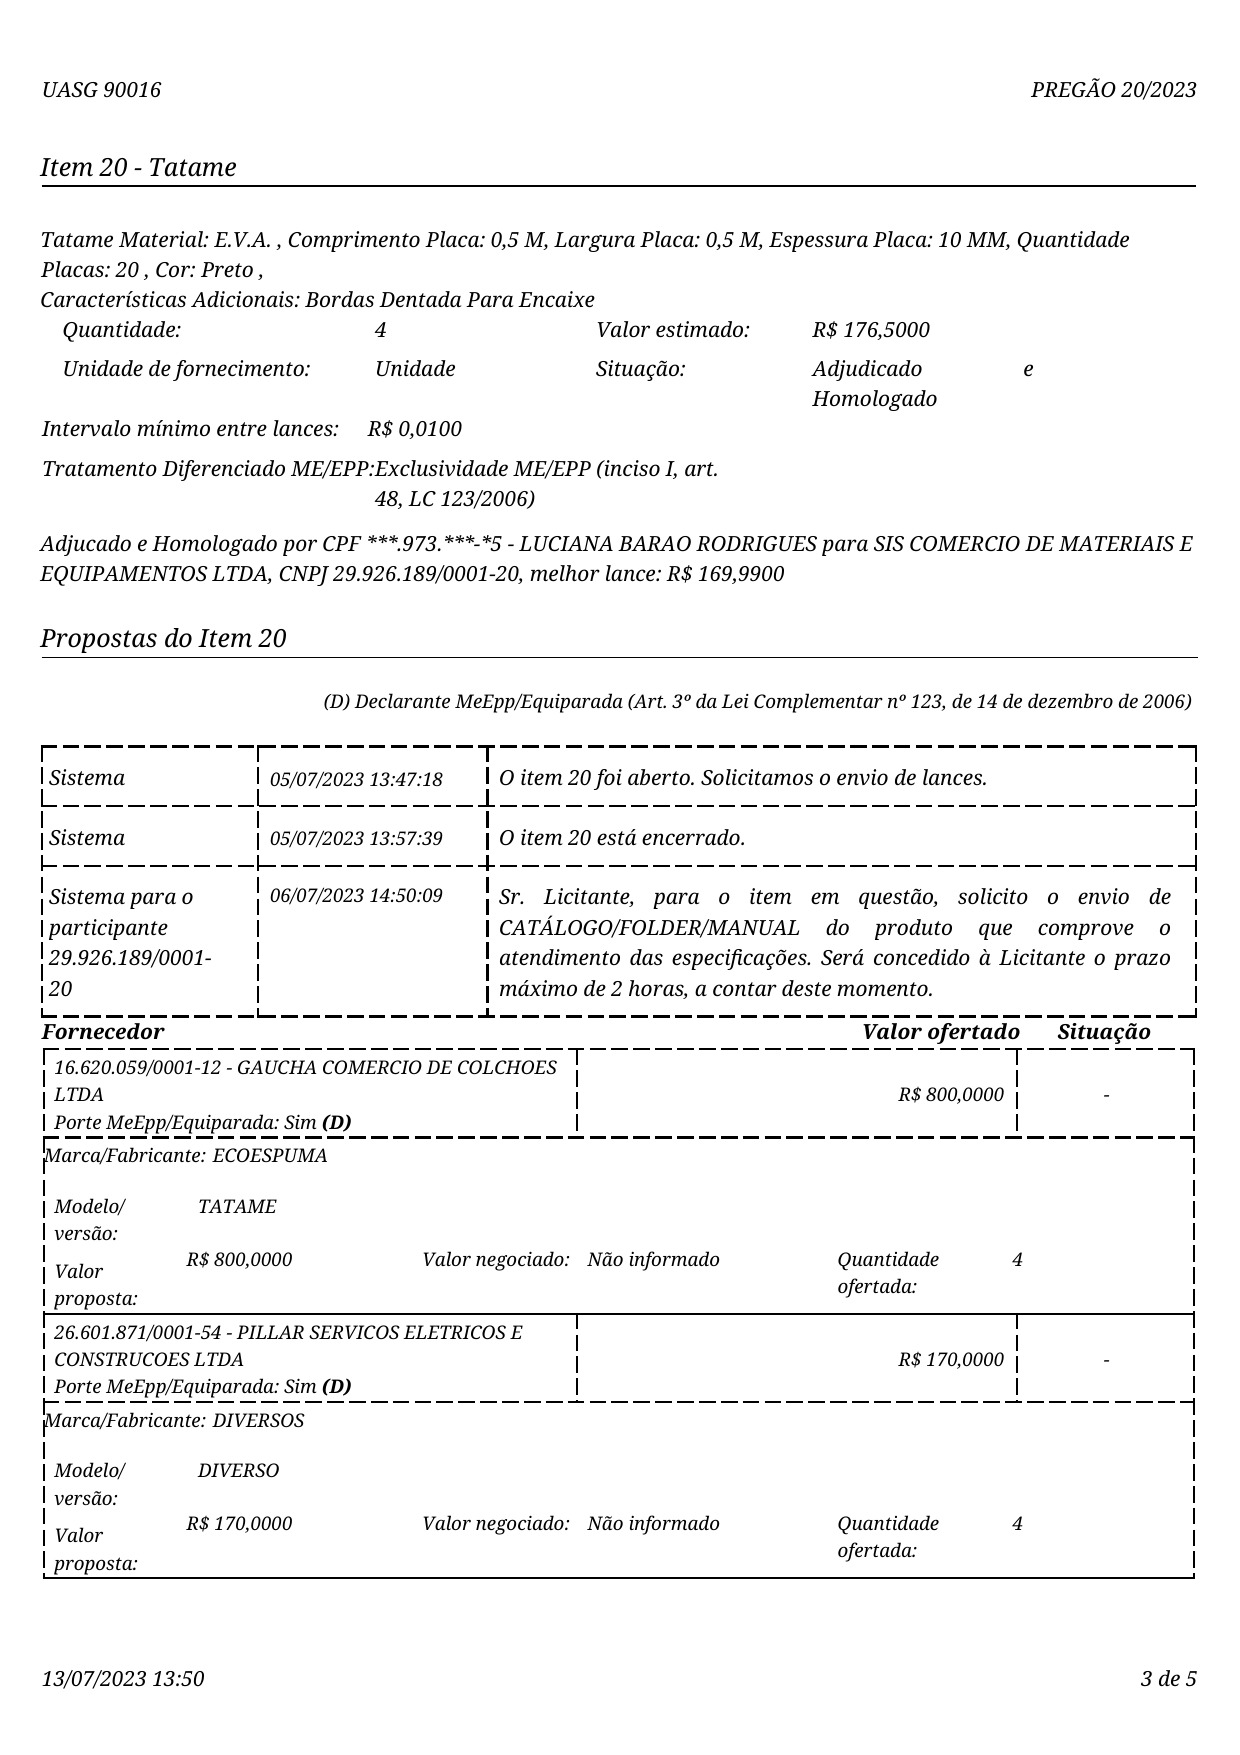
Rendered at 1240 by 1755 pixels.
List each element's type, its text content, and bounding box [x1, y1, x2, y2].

table_header 05/07/2023 13:47:18 [258, 745, 487, 805]
text EQUIPAMENTOS LTDA, CNPJ 29.926.189/0001-20, melhor lance: R$ 169,9900 [40, 559, 1199, 588]
table_cell Marca/Fabricante: DIVERSOS [44, 1401, 577, 1453]
text Tratamento Diferenciado ME/EPP: Exclusividade ME/EPP (inciso I, art. [42, 454, 1199, 482]
table_header 4 Unidade [375, 316, 596, 414]
table_cell 06/07/2023 14:50:09 [258, 865, 487, 1015]
table_cell [1031, 1454, 1194, 1504]
table_cell [577, 1454, 837, 1504]
table_cell - [1031, 1315, 1194, 1401]
table_cell R$ 170,0000 Valor negociado: [186, 1504, 577, 1577]
table_cell Não informado [577, 1240, 837, 1313]
table_cell Sistema [42, 805, 258, 864]
table_header Sistema [42, 745, 258, 805]
table_cell [838, 1189, 1031, 1240]
table_cell [838, 1454, 1031, 1504]
table_header [577, 1048, 837, 1136]
table_header [1017, 1048, 1031, 1136]
text 48, LC 123/2006) [375, 484, 1199, 512]
table_cell 4 [1002, 1504, 1031, 1577]
table_header 16.620.059/0001-12 - GAUCHA COMERCIO DE COLCHOES LTDA Porte MeEpp/Equiparada: Sim (D) [44, 1048, 577, 1136]
table_cell Não informado [577, 1504, 837, 1577]
table_cell 4 [1002, 1240, 1031, 1313]
table_cell [577, 1136, 837, 1189]
table_cell R$ 800,0000 Valor negociado: [186, 1240, 577, 1313]
table_cell [577, 1315, 837, 1401]
table_cell TATAME [186, 1189, 577, 1240]
text Características Adicionais: Bordas Dentada Para Encaixe [40, 285, 1199, 314]
table_cell Sr. Licitante, para o item em questão, solicito o envio de CATÁLOGO/FOLDER/MANUAL do produto que comprove o atendimento das especificações. Será concedido à Licitante o prazo máximo de 2 horas, a contar deste momento. [488, 865, 1196, 1015]
table_cell Modelo/versão: Valor proposta: [44, 1454, 186, 1577]
table_cell [1031, 1504, 1194, 1577]
table_cell Modelo/versão: Valor proposta: [44, 1189, 186, 1313]
table_cell [838, 1136, 1031, 1189]
table_cell 05/07/2023 13:57:39 [258, 805, 487, 864]
table_cell [838, 1401, 1031, 1453]
table_cell [577, 1189, 837, 1240]
text Propostas do Item 20 [40, 621, 1199, 655]
table_cell [1031, 1136, 1194, 1189]
table_cell R$ 170,0000 [838, 1315, 1017, 1401]
table_header Valor estimado: Situação: [596, 316, 812, 414]
table_cell 26.601.871/0001-54 - PILLAR SERVICOS ELETRICOS E CONSTRUCOES LTDA Porte MeEpp/Equiparada: Sim (D) [44, 1315, 577, 1401]
text Fornecedor Valor ofertado Situação [42, 1017, 1199, 1046]
table_cell [577, 1401, 837, 1453]
table_cell DIVERSO [186, 1454, 577, 1504]
table_cell O item 20 está encerrado. [488, 805, 1196, 864]
text Intervalo mínimo entre lances: R$ 0,0100 [42, 414, 1199, 443]
table_header Quantidade: Unidade de fornecimento: [63, 316, 375, 414]
table_header R$ 800,0000 [838, 1048, 1017, 1136]
text (D) Declarante MeEpp/Equiparada (Art. 3º da Lei Complementar nº 123, de 14 de dezembro de 2006) [42, 688, 1194, 714]
table_cell [1017, 1315, 1031, 1401]
table_cell [1031, 1401, 1194, 1453]
table_header R$ 176,5000 Adjudicado e Homologado [813, 316, 1036, 414]
text Adjucado e Homologado por CPF ***.973.***-*5 - LUCIANA BARAO RODRIGUES para SIS COMERCIO DE MATERIAIS E [40, 529, 1199, 558]
table_cell Marca/Fabricante: ECOESPUMA [44, 1136, 577, 1189]
table_cell Sistema para o participante 29.926.189/0001-20 [42, 865, 258, 1015]
table_cell Quantidade ofertada: [838, 1240, 1002, 1313]
text Tatame Material: E.V.A. , Comprimento Placa: 0,5 M, Largura Placa: 0,5 M, Espessura Placa: 10 MM, Quantidade Placas: 20 , Cor: Preto , [40, 226, 1199, 283]
table_cell Quantidade ofertada: [838, 1504, 1002, 1577]
table_cell [1031, 1189, 1194, 1240]
table_cell [1031, 1240, 1194, 1313]
table_header - [1031, 1048, 1194, 1136]
table_header O item 20 foi aberto. Solicitamos o envio de lances. [488, 745, 1196, 805]
text Item 20 - Tatame [40, 150, 1199, 184]
